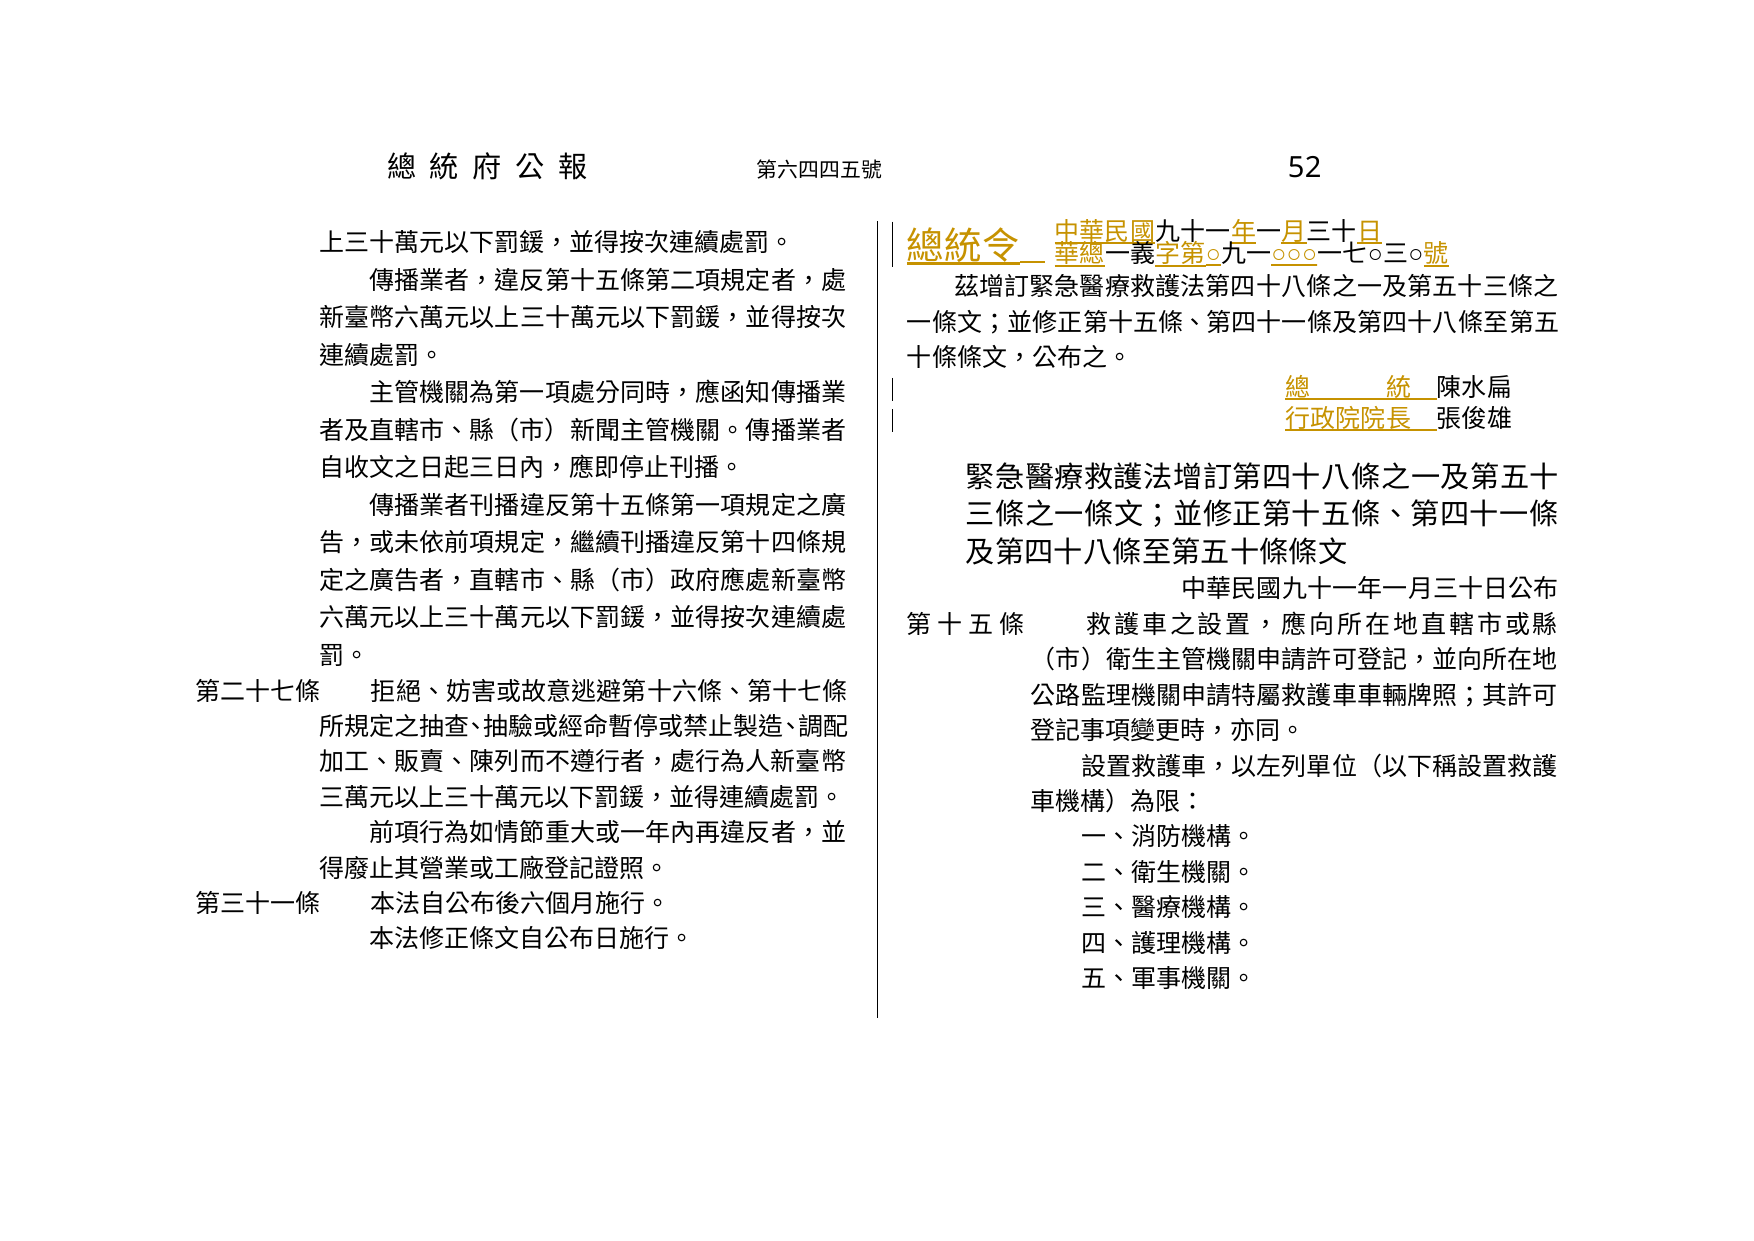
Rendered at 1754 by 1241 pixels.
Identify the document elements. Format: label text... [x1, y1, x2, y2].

text 行政院院長 張俊雄 [907, 409, 1512, 432]
text 第二十七條 拒絕、妨害或故意逃避第十六條、第十七條所規定之抽查、抽驗或經命暫停或禁止製造、調配、加工、販賣、陳列而不遵行者，處行為人新臺幣三萬元以上三十萬元以下罰鍰，並得連續處罰。 [195, 672, 847, 813]
text 第三十一條 本法自公布後六個月施行。 [195, 884, 847, 919]
text 前項行為如情節重大或一年內再違反者，並得廢止其營業或工廠登記證照。 [319, 813, 847, 884]
text 主管機關為第一項處分同時，應函知傳播業者及直轄市、縣（市）新聞主管機關。傳播業者自收文之日起三日內，應即停止刊播。 [319, 372, 847, 484]
text 緊急醫療救護法增訂第四十八條之一及第五十三條之一條文；並修正第十五條、第四十一條及第四十八條至第五十條條文 [966, 457, 1559, 569]
text 設置救護車，以左列單位（以下稱設置救護車機構）為限： [1031, 747, 1559, 817]
table_header 中華民國九十一年一月三十日 華總一義字第○九一○○○一七○三○號 [1051, 222, 1564, 267]
text 一、消防機構。 [1081, 817, 1559, 853]
text 傳播業者刊播違反第十五條第一項規定之廣告，或未依前項規定，繼續刊播違反第十四條規定之廣告者，直轄市、縣（市）政府應處新臺幣六萬元以上三十萬元以下罰鍰，並得按次連續處罰。 [319, 484, 847, 672]
text 本法修正條文自公布日施行。 [319, 919, 847, 955]
text 茲增訂緊急醫療救護法第四十八條之一及第五十三條之一條文；並修正第十五條、第四十一條及第四十八條至第五十條條文，公布之。 [907, 267, 1559, 374]
text 三、醫療機構。 [1081, 888, 1559, 924]
text 中華民國九十一年一月三十日公布 [907, 569, 1559, 605]
text 五、軍事機關。 [1081, 959, 1559, 994]
text 傳播業者，違反第十五條第二項規定者，處新臺幣六萬元以上三十萬元以下罰鍰，並得按次連續處罰。 [319, 259, 847, 372]
text 二、衛生機關。 [1081, 853, 1559, 888]
table_header 總統令 [904, 222, 1051, 267]
text 總 統 陳水扁 [907, 378, 1512, 401]
text 四、護理機構。 [1081, 924, 1559, 959]
text 上三十萬元以下罰鍰，並得按次連續處罰。 [195, 222, 847, 259]
text 第十五條 救護車之設置，應向所在地直轄市或縣（市）衛生主管機關申請許可登記，並向所在地公路監理機關申請特屬救護車車輛牌照；其許可登記事項變更時，亦同。 [907, 605, 1559, 747]
